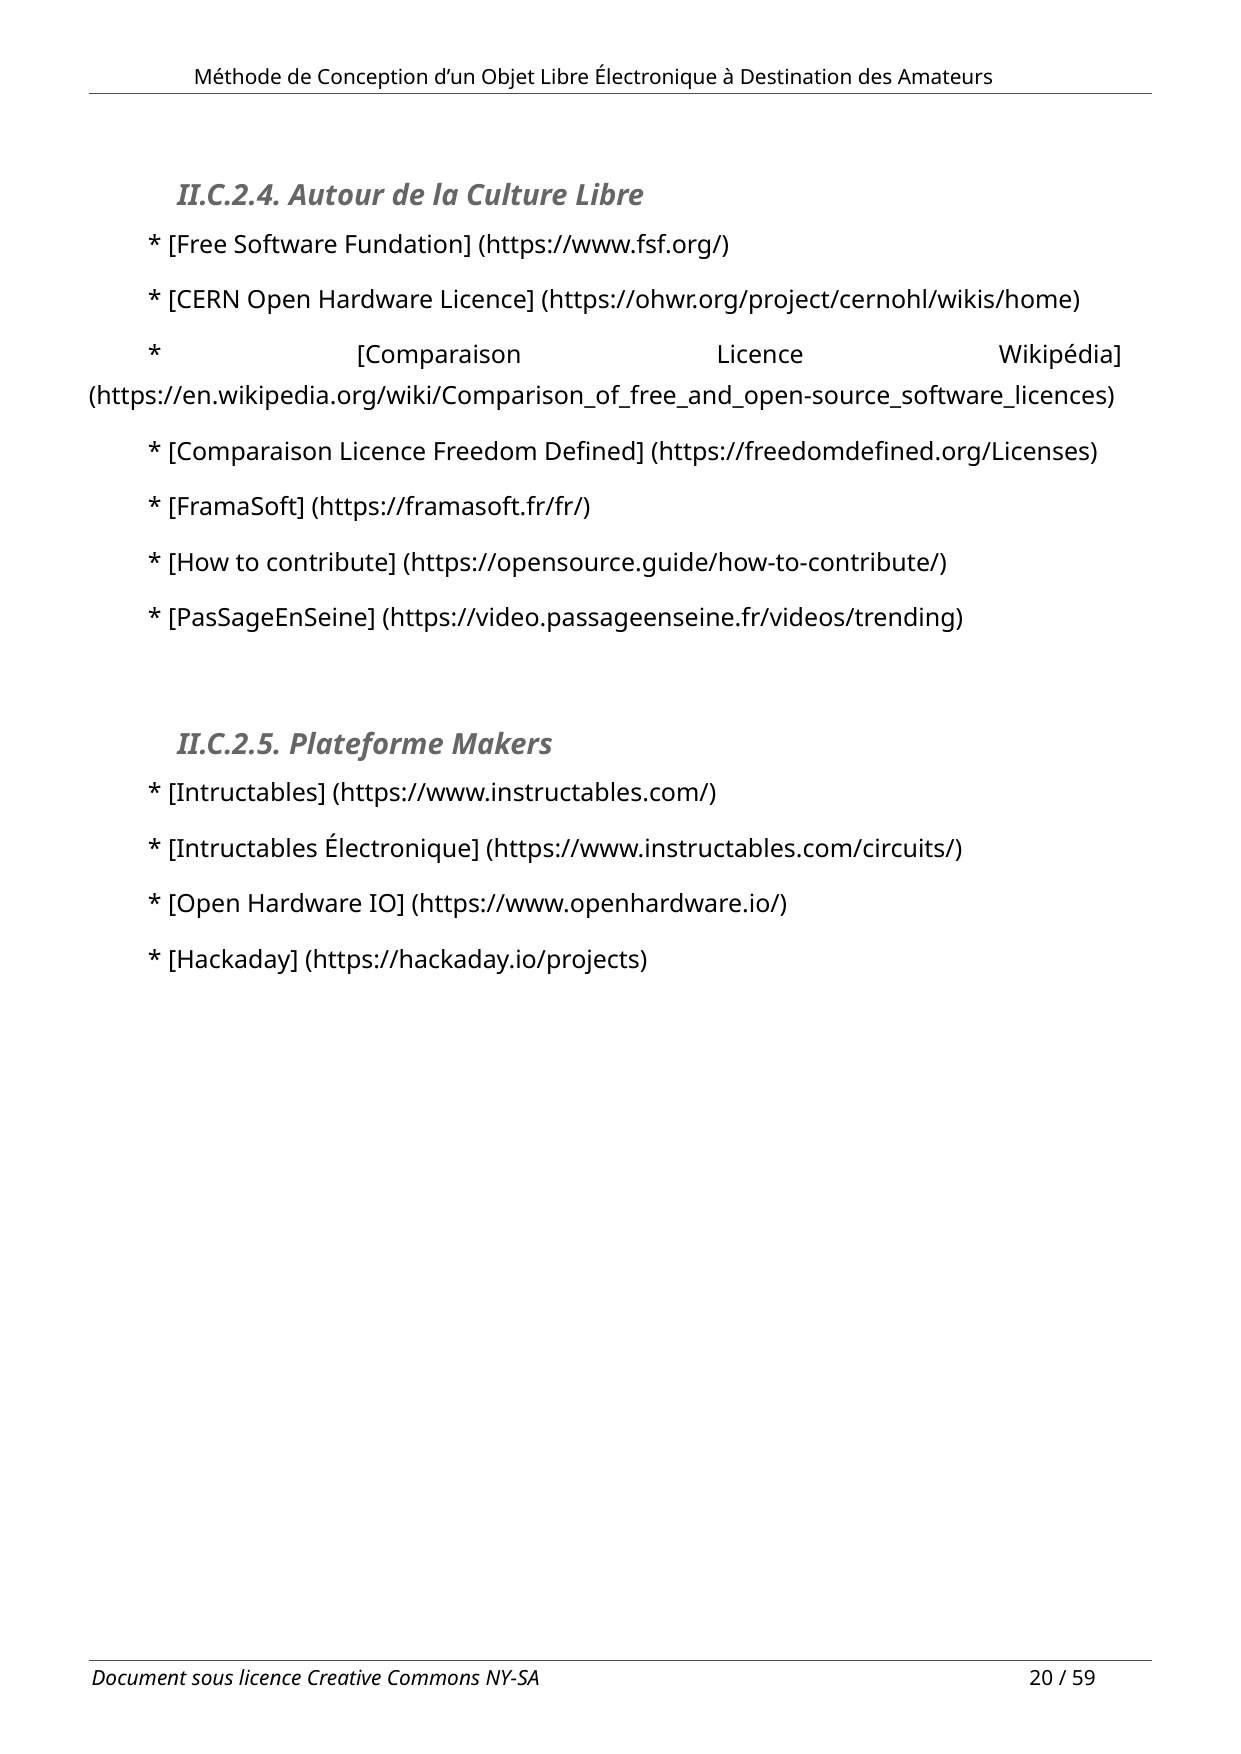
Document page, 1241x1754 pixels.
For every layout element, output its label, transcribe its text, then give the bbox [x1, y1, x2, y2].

subtitle Autour de la Culture Libre [118, 174, 1152, 214]
text * [Free Software Fundation] (https://www.fsf.org/) [88, 226, 1122, 260]
text * [CERN Open Hardware Licence] (https://ohwr.org/project/cernohl/wikis/home) [88, 282, 1122, 316]
text * [Intructables] (https://www.instructables.com/) [88, 775, 1122, 809]
text * [Open Hardware IO] (https://www.openhardware.io/) [88, 886, 1122, 920]
text * [Comparaison Licence Freedom Defined] (https://freedomdefined.org/Licenses) [88, 433, 1122, 467]
text * [Comparaison Licence Wikipédia] (https://en.wikipedia.org/wiki/Comparison_of_free_and_open-source_software_licences) [88, 337, 1122, 412]
text * [FramaSoft] (https://framasoft.fr/fr/) [88, 489, 1122, 523]
text * [Hackaday] (https://hackaday.io/projects) [88, 941, 1122, 975]
text * [PasSageEnSeine] (https://video.passageenseine.fr/videos/trending) [88, 599, 1122, 634]
text * [How to contribute] (https://opensource.guide/how-to-contribute/) [88, 544, 1122, 578]
text * [Intructables Électronique] (https://www.instructables.com/circuits/) [88, 831, 1122, 864]
subtitle Plateforme Makers [118, 723, 1152, 763]
